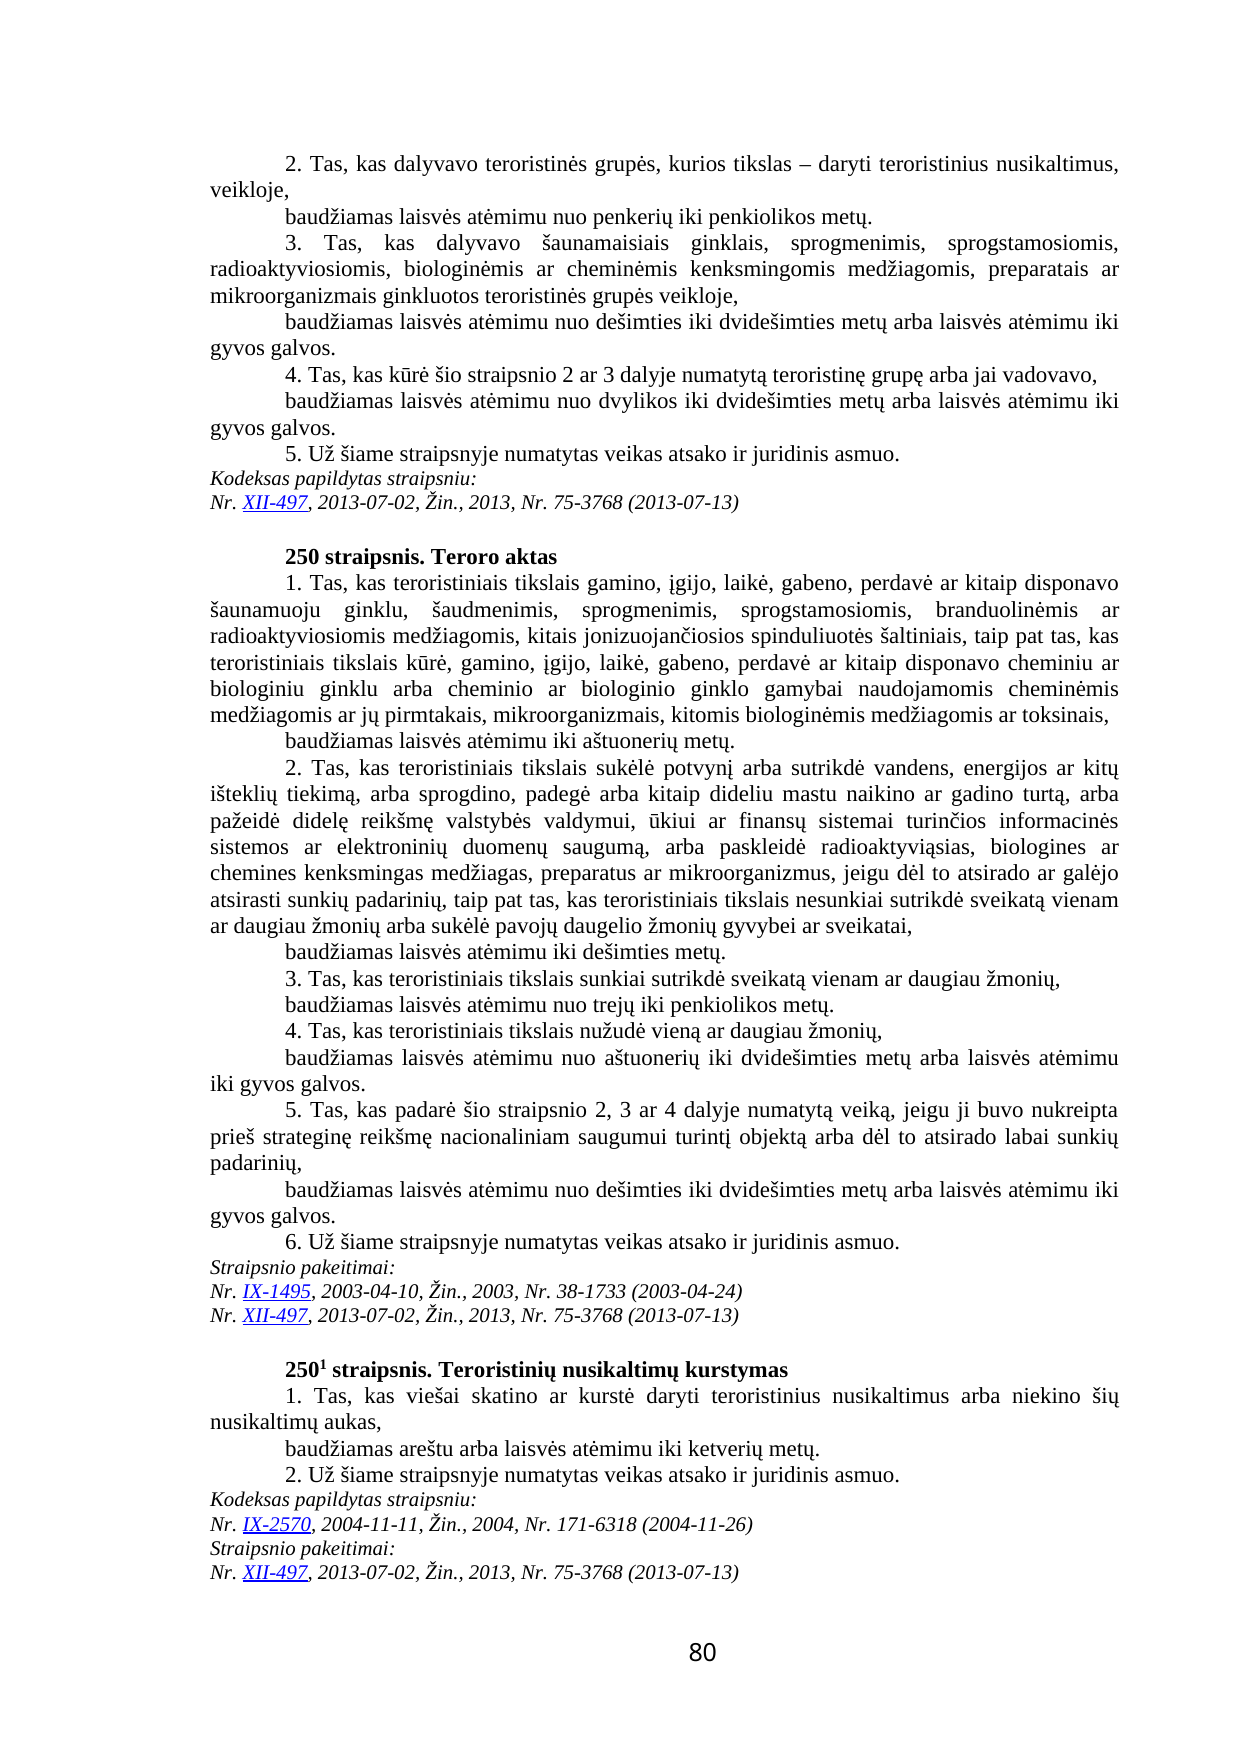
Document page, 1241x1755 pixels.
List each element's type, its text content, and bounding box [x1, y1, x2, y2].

text baudžiamas laisvės atėmimu iki aštuonerių metų. [210, 728, 1120, 754]
text baudžiamas laisvės atėmimu nuo trejų iki penkiolikos metų. [210, 991, 1120, 1017]
text baudžiamas laisvės atėmimu iki dešimties metų. [210, 938, 1120, 965]
text baudžiamas laisvės atėmimu nuo dešimties iki dvidešimties metų arba laisvės atėmimu iki gyvos galvos. [210, 308, 1120, 361]
text 2. Už šiame straipsnyje numatytas veikas atsako ir juridinis asmuo. [210, 1461, 1120, 1487]
text baudžiamas laisvės atėmimu nuo aštuonerių iki dvidešimties metų arba laisvės atėmimu iki gyvos galvos. [210, 1044, 1120, 1097]
text Straipsnio pakeitimai: [210, 1536, 1120, 1559]
text baudžiamas laisvės atėmimu nuo dvylikos iki dvidešimties metų arba laisvės atėmimu iki gyvos galvos. [210, 387, 1120, 440]
text 1. Tas, kas teroristiniais tikslais gamino, įgijo, laikė, gabeno, perdavė ar kitaip disponavo šaunamuoju ginklu, šaudmenimis, sprogmenimis, sprogstamosiomis, branduolinėmis ar radioaktyviosiomis medžiagomis, kitais jonizuojančiosios spinduliuotės šaltiniais, taip pat tas, kas teroristiniais tikslais kūrė, gamino, įgijo, laikė, gabeno, perdavė ar kitaip disponavo cheminiu ar biologiniu ginklu arba cheminio ar biologinio ginklo gamybai naudojamomis cheminėmis medžiagomis ar jų pirmtakais, mikroorganizmais, kitomis biologinėmis medžiagomis ar toksinais, [210, 569, 1120, 728]
text Kodeksas papildytas straipsniu: [210, 466, 1120, 490]
text 2. Tas, kas teroristiniais tikslais sukėlė potvynį arba sutrikdė vandens, energijos ar kitų išteklių tiekimą, arba sprogdino, padegė arba kitaip dideliu mastu naikino ar gadino turtą, arba pažeidė didelę reikšmę valstybės valdymui, ūkiui ar finansų sistemai turinčios informacinės sistemos ar elektroninių duomenų saugumą, arba paskleidė radioaktyviąsias, biologines ar chemines kenksmingas medžiagas, preparatus ar mikroorganizmus, jeigu dėl to atsirado ar galėjo atsirasti sunkių padarinių, taip pat tas, kas teroristiniais tikslais nesunkiai sutrikdė sveikatą vienam ar daugiau žmonių arba sukėlė pavojų daugelio žmonių gyvybei ar sveikatai, [210, 754, 1120, 938]
text baudžiamas areštu arba laisvės atėmimu iki ketverių metų. [210, 1435, 1120, 1461]
text Nr. XII-497, 2013-07-02, Žin., 2013, Nr. 75-3768 (2013-07-13) [210, 1303, 1120, 1327]
text baudžiamas laisvės atėmimu nuo dešimties iki dvidešimties metų arba laisvės atėmimu iki gyvos galvos. [210, 1176, 1120, 1228]
text 250 straipsnis. Teroro aktas [210, 543, 1120, 569]
text Nr. XII-497, 2013-07-02, Žin., 2013, Nr. 75-3768 (2013-07-13) [210, 1559, 1120, 1584]
text Nr. IX-1495, 2003-04-10, Žin., 2003, Nr. 38-1733 (2003-04-24) [210, 1279, 1120, 1303]
text baudžiamas laisvės atėmimu nuo penkerių iki penkiolikos metų. [210, 203, 1120, 229]
text 1. Tas, kas viešai skatino ar kurstė daryti teroristinius nusikaltimus arba niekino šių nusikaltimų aukas, [210, 1382, 1120, 1435]
text 5. Tas, kas padarė šio straipsnio 2, 3 ar 4 dalyje numatytą veiką, jeigu ji buvo nukreipta prieš strateginę reikšmę nacionaliniam saugumui turintį objektą arba dėl to atsirado labai sunkių padarinių, [210, 1097, 1120, 1176]
text 2501 straipsnis. Teroristinių nusikaltimų kurstymas [210, 1356, 1120, 1382]
text Kodeksas papildytas straipsniu: [210, 1487, 1120, 1511]
text Nr. XII-497, 2013-07-02, Žin., 2013, Nr. 75-3768 (2013-07-13) [210, 490, 1120, 514]
text 3. Tas, kas teroristiniais tikslais sunkiai sutrikdė sveikatą vienam ar daugiau žmonių, [210, 965, 1120, 991]
text 5. Už šiame straipsnyje numatytas veikas atsako ir juridinis asmuo. [210, 440, 1120, 466]
text 3. Tas, kas dalyvavo šaunamaisiais ginklais, sprogmenimis, sprogstamosiomis, radioaktyviosiomis, biologinėmis ar cheminėmis kenksmingomis medžiagomis, preparatais ar mikroorganizmais ginkluotos teroristinės grupės veikloje, [210, 229, 1120, 308]
text 4. Tas, kas teroristiniais tikslais nužudė vieną ar daugiau žmonių, [210, 1017, 1120, 1044]
text Straipsnio pakeitimai: [210, 1255, 1120, 1279]
text 4. Tas, kas kūrė šio straipsnio 2 ar 3 dalyje numatytą teroristinę grupę arba jai vadovavo, [210, 361, 1120, 387]
text Nr. IX-2570, 2004-11-11, Žin., 2004, Nr. 171-6318 (2004-11-26) [210, 1511, 1120, 1536]
text 2. Tas, kas dalyvavo teroristinės grupės, kurios tikslas – daryti teroristinius nusikaltimus, veikloje, [210, 150, 1120, 203]
text 6. Už šiame straipsnyje numatytas veikas atsako ir juridinis asmuo. [210, 1228, 1120, 1255]
